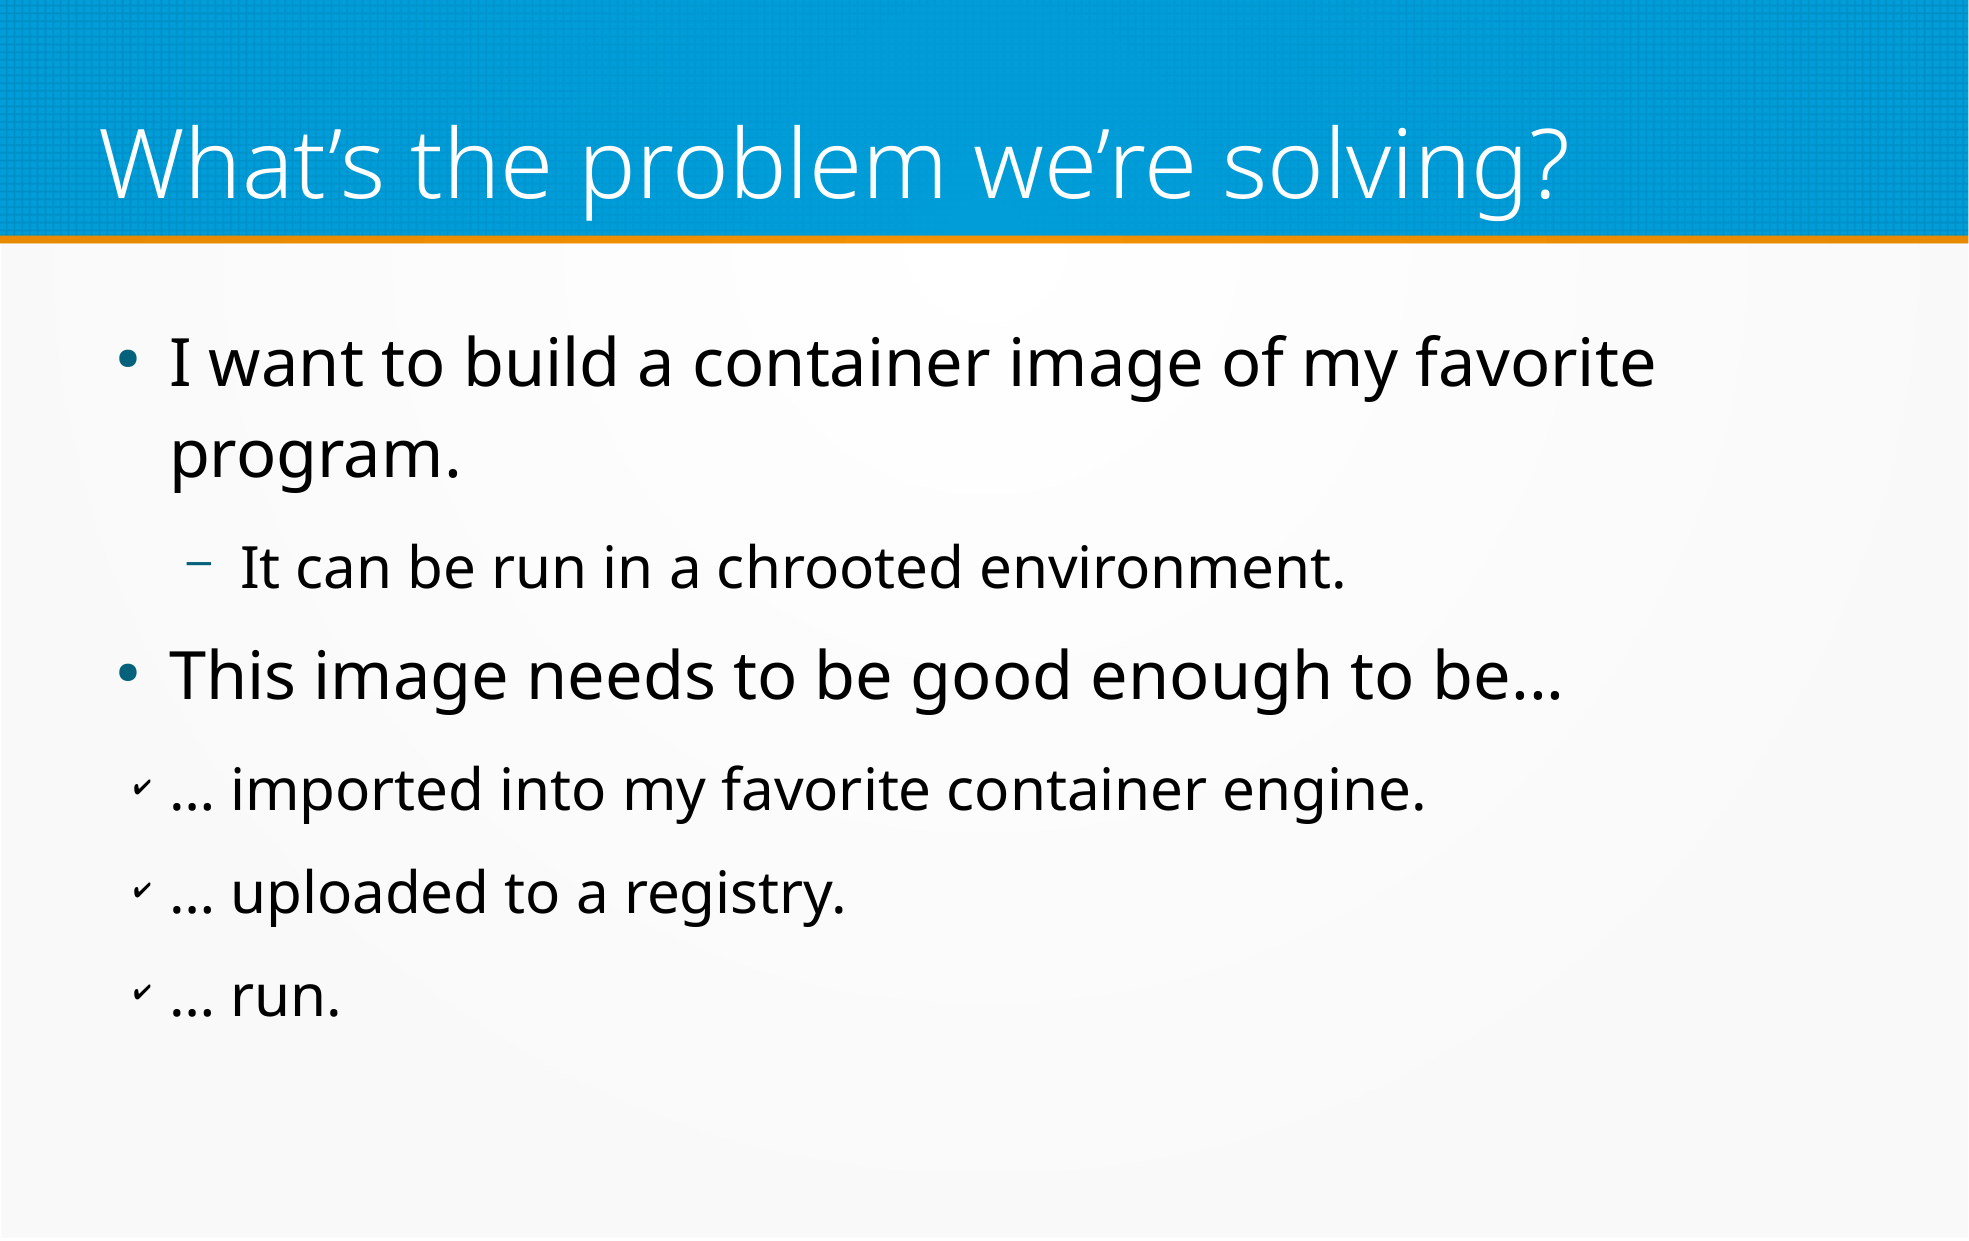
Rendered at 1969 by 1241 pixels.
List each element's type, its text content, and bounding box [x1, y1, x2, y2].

title What’s the problem we’re solving? [98, 19, 1870, 227]
list I want to build a container image of my favorite program. It can be run in a chrooted environment. This image needs to be good enough to be... … imported into my favorite container engine. … uploaded to a registry. … run. [98, 315, 1861, 1081]
picture [0, 236, 1969, 1241]
